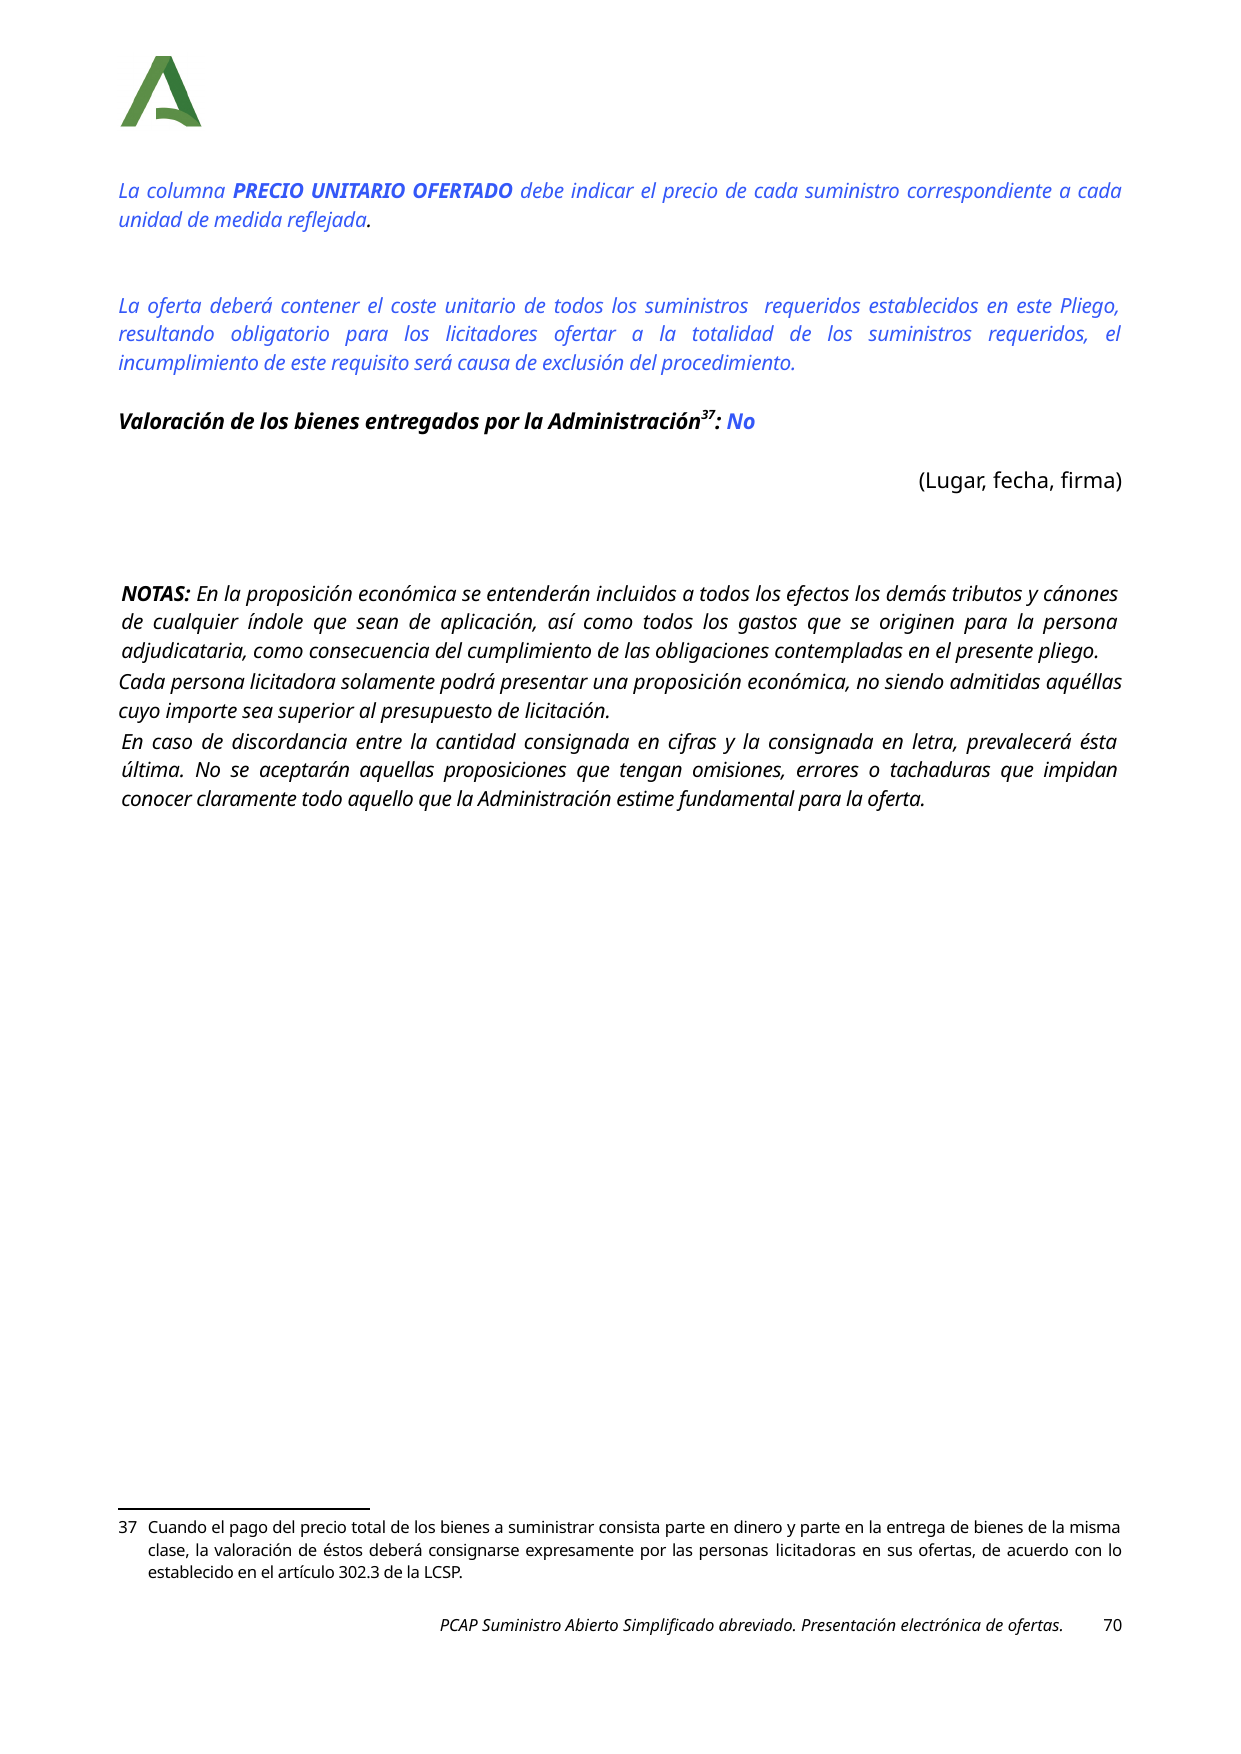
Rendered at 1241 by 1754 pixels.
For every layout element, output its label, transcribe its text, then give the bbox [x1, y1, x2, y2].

text Cada persona licitadora solamente podrá presentar una proposición económica, no siendo admitidas aquéllas cuyo importe sea superior al presupuesto de licitación. [118, 667, 1122, 724]
text Cuando el pago del precio total de los bienes a suministrar consista parte en dinero y parte en la entrega de bienes de la misma clase, la valoración de éstos deberá consignarse expresamente por las personas licitadoras en sus ofertas, de acuerdo con lo establecido en el artículo 302.3 de la LCSP. [118, 1516, 1122, 1584]
text La oferta deberá contener el coste unitario de todos los suministros requeridos establecidos en este Pliego, resultando obligatorio para los licitadores ofertar a la totalidad de los suministros requeridos, el incumplimiento de este requisito será causa de exclusión del procedimiento. [118, 291, 1122, 376]
picture [116, 52, 205, 131]
text La columna PRECIO UNITARIO OFERTADO debe indicar el precio de cada suministro correspondiente a cada unidad de medida reflejada. [118, 176, 1122, 233]
text En caso de discordancia entre la cantidad consignada en cifras y la consignada en letra, prevalecerá ésta última. No se aceptarán aquellas proposiciones que tengan omisiones, errores o tachaduras que impidan conocer claramente todo aquello que la Administración estime fundamental para la oferta. [118, 724, 1122, 815]
text Valoración de los bienes entregados por la Administración: No [118, 406, 1122, 436]
text (Lugar, fecha, firma) [118, 465, 1122, 495]
text NOTAS: En la proposición económica se entenderán incluidos a todos los efectos los demás tributos y cánones de cualquier índole que sean de aplicación, así como todos los gastos que se originen para la persona adjudicataria, como consecuencia del cumplimiento de las obligaciones contempladas en el presente pliego. [118, 576, 1122, 667]
